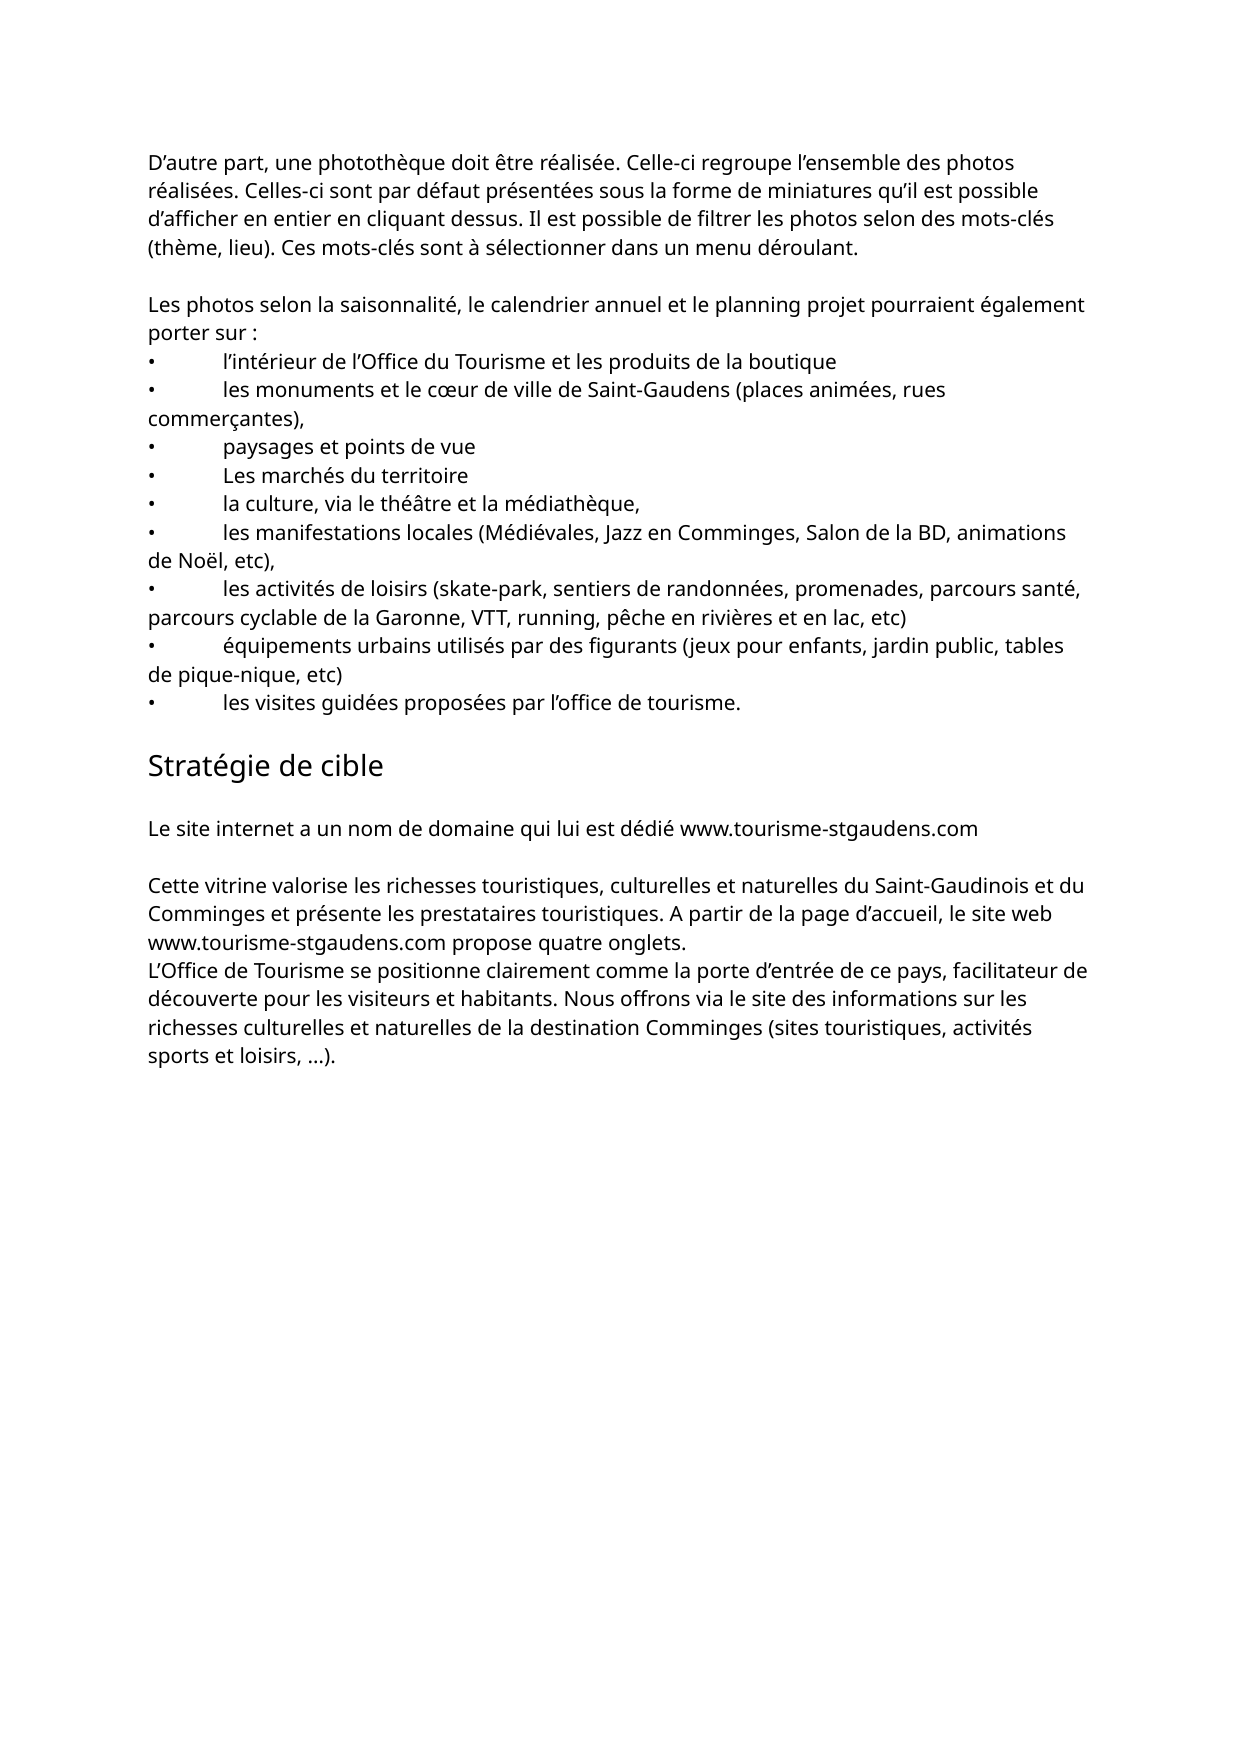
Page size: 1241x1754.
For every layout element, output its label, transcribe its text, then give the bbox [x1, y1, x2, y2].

text Les photos selon la saisonnalité, le calendrier annuel et le planning projet pourraient également porter sur : [148, 290, 1093, 347]
text Stratégie de cible [148, 745, 1093, 785]
text Le site internet a un nom de domaine qui lui est dédié www.tourisme-stgaudens.com Cette vitrine valorise les richesses touristiques, culturelles et naturelles du Saint-Gaudinois et du Comminges et présente les prestataires touristiques. A partir de la page d’accueil, le site web www.tourisme-stgaudens.com propose quatre onglets. L’Office de Tourisme se positionne clairement comme la porte d’entrée de ce pays, facilitateur de découverte pour les visiteurs et habitants. Nous offrons via le site des informations sur les richesses culturelles et naturelles de la destination Comminges (sites touristiques, activités sports et loisirs, …). [148, 814, 1093, 1127]
text • Les marchés du territoire [148, 461, 1093, 489]
text D’autre part, une photothèque doit être réalisée. Celle-ci regroupe l’ensemble des photos réalisées. Celles-ci sont par défaut présentées sous la forme de miniatures qu’il est possible d’afficher en entier en cliquant dessus. Il est possible de filtrer les photos selon des mots-clés (thème, lieu). Ces mots-clés sont à sélectionner dans un menu déroulant. [148, 148, 1093, 261]
text • les activités de loisirs (skate-park, sentiers de randonnées, promenades, parcours santé, parcours cyclable de la Garonne, VTT, running, pêche en rivières et en lac, etc) [148, 574, 1093, 631]
text • les monuments et le cœur de ville de Saint-Gaudens (places animées, rues commerçantes), [148, 375, 1093, 432]
text • paysages et points de vue [148, 432, 1093, 461]
text • la culture, via le théâtre et la médiathèque, [148, 489, 1093, 518]
text • l’intérieur de l’Office du Tourisme et les produits de la boutique [148, 347, 1093, 375]
text • les manifestations locales (Médiévales, Jazz en Comminges, Salon de la BD, animations de Noël, etc), [148, 518, 1093, 574]
text • les visites guidées proposées par l’office de tourisme. [148, 688, 1093, 717]
text • équipements urbains utilisés par des figurants (jeux pour enfants, jardin public, tables de pique-nique, etc) [148, 631, 1093, 688]
